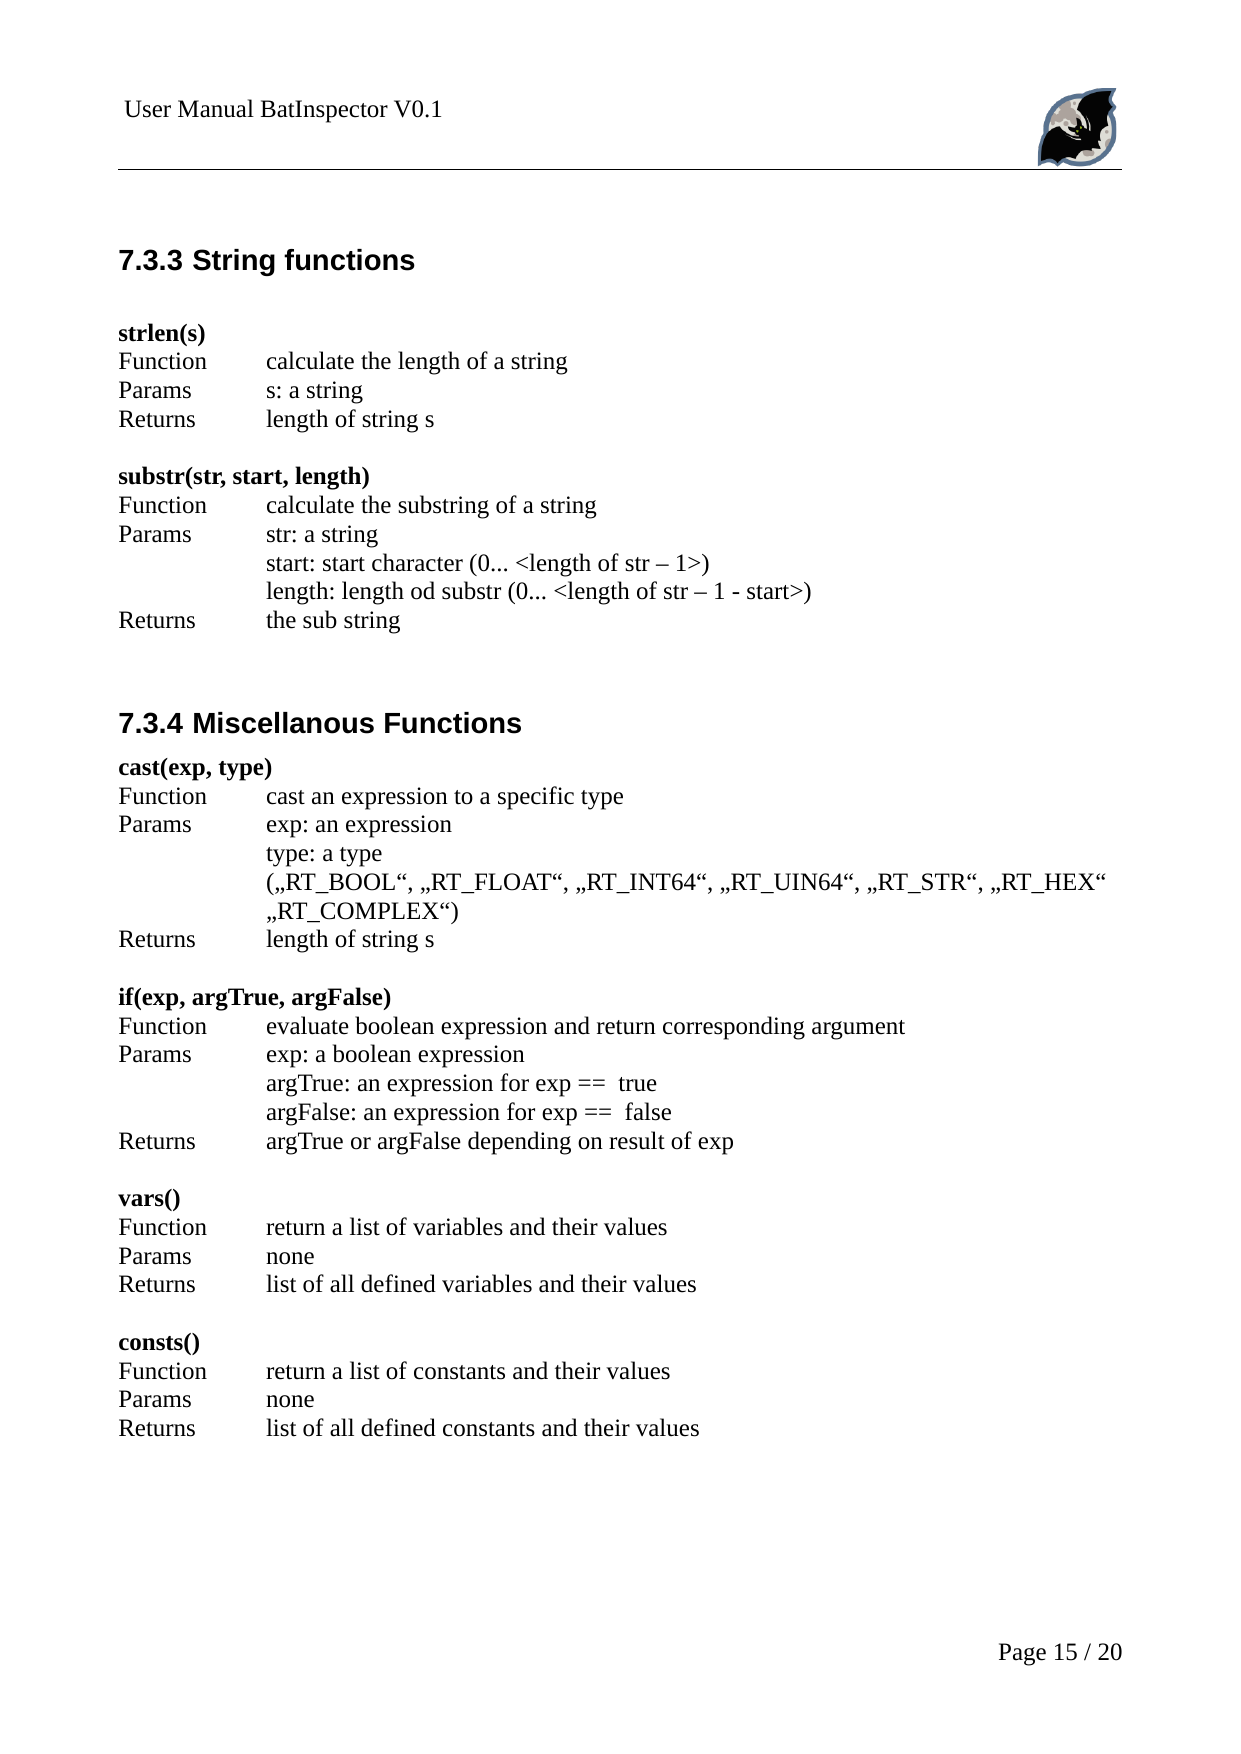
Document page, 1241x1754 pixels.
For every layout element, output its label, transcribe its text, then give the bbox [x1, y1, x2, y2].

picture [1037, 88, 1117, 167]
text Params exp: an expression type: a type („RT_BOOL“, „RT_FLOAT“, „RT_INT64“, „RT_UIN64“, „RT_STR“, „RT_HEX“ „RT_COMPLEX“) [118, 809, 1122, 924]
text Function return a list of variables and their values [118, 1212, 1122, 1241]
text consts() [118, 1327, 1122, 1356]
text Returns length of string s [118, 404, 1122, 433]
text Function return a list of constants and their values [118, 1356, 1122, 1384]
text Params none [118, 1241, 1122, 1269]
text Params str: a string start: start character (0... <length of str – 1>) length: length od substr (0... <length of str – 1 - start>) [118, 519, 1122, 605]
text substr(str, start, length) [118, 461, 1122, 490]
text if(exp, argTrue, argFalse) [118, 982, 1122, 1011]
text Returns length of string s [118, 924, 1122, 953]
text Returns list of all defined variables and their values [118, 1269, 1122, 1298]
text Function cast an expression to a specific type [118, 781, 1122, 809]
text cast(exp, type) [118, 752, 1122, 781]
subtitle String functions [118, 243, 1122, 276]
text Params exp: a boolean expression argTrue: an expression for exp == true argFalse: an expression for exp == false Returns argTrue or argFalse depending on result of exp [118, 1039, 1122, 1154]
text strlen(s) [118, 318, 1122, 346]
text Function calculate the substring of a string [118, 490, 1122, 519]
text Function calculate the length of a string [118, 346, 1122, 375]
text Returns list of all defined constants and their values [118, 1413, 1122, 1442]
text Function evaluate boolean expression and return corresponding argument [118, 1011, 1122, 1039]
subtitle Miscellanous Functions [118, 706, 1122, 739]
text Params none [118, 1384, 1122, 1413]
text Returns the sub string [118, 605, 1122, 634]
text Params s: a string [118, 375, 1122, 404]
text vars() [118, 1183, 1122, 1212]
